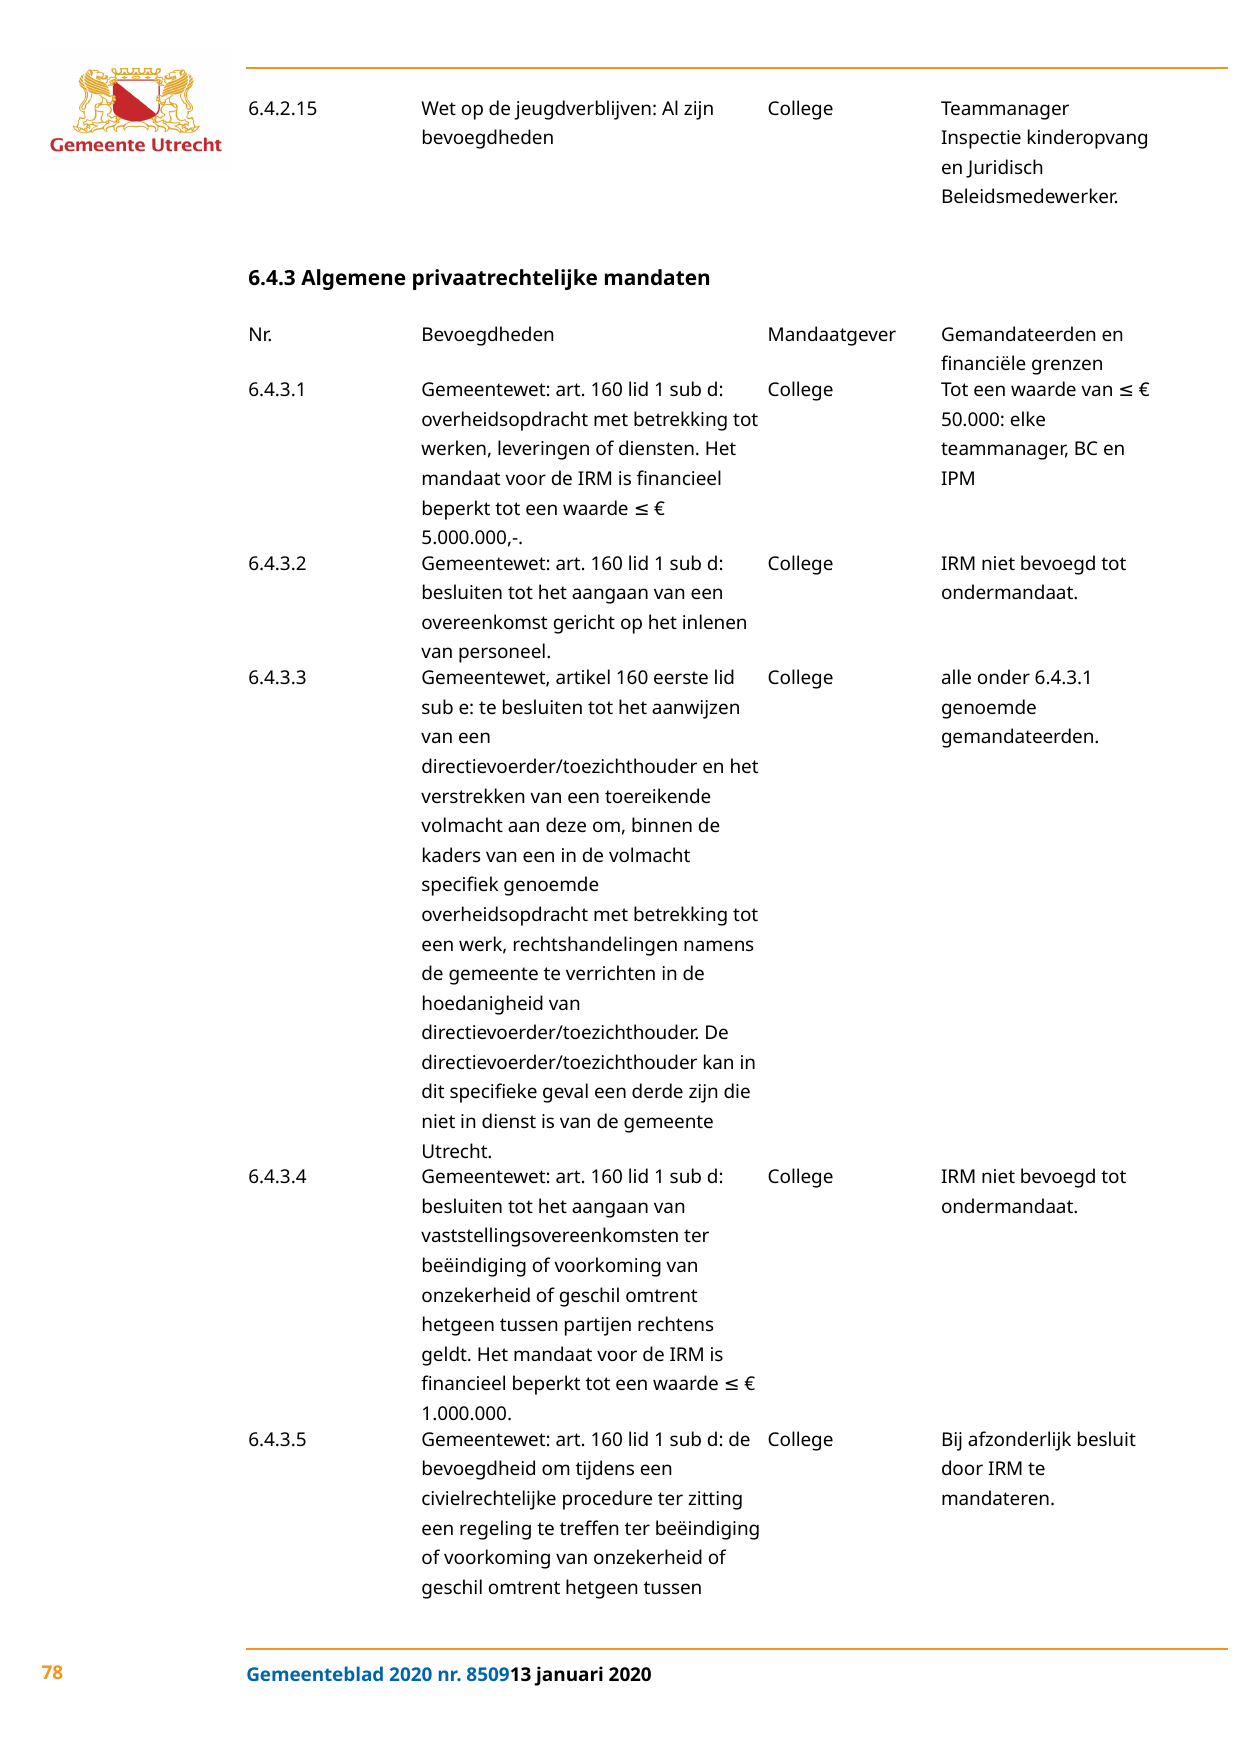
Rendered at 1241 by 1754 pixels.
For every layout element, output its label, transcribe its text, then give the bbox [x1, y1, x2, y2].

table_cell 6.4.3.5 [248, 1426, 421, 1599]
table_cell 6.4.3.1 [248, 376, 421, 550]
table_cell Gemeentewet, artikel 160 eerste lid sub e: te besluiten tot het aanwijzen van een directievoerder/toezichthouder en het verstrekken van een toereikende volmacht aan deze om, binnen de kaders van een in de volmacht specifiek genoemde overheidsopdracht met betrekking tot een werk, rechtshandelingen namens de gemeente te verrichten in de hoedanigheid van directievoerder/toezichthouder. De directievoerder/toezichthouder kan in dit specifieke geval een derde zijn die niet in dienst is van de gemeente Utrecht. [421, 665, 767, 1163]
table_cell Teammanager Inspectie kinderopvang en Juridisch Beleidsmedewerker. [941, 95, 1152, 209]
table_cell College [768, 376, 941, 550]
text 6.4.3 Algemene privaatrechtelijke mandaten [248, 263, 1152, 291]
table_header Nr. [248, 321, 421, 376]
table_cell Tot een waarde van ≤ € 50.000: elke teammanager, BC en IPM [941, 376, 1152, 550]
table_cell Wet op de jeugdverblijven: Al zijn bevoegdheden [421, 95, 767, 209]
picture [41, 47, 231, 172]
table_cell Gemeentewet: art. 160 lid 1 sub d: besluiten tot het aangaan van een overeenkomst gericht op het inlenen van personeel. [421, 550, 767, 664]
table_cell 6.4.3.3 [248, 665, 421, 1163]
table_header Gemandateerden en financiële grenzen [941, 321, 1152, 376]
table_cell Gemeentewet: art. 160 lid 1 sub d: de bevoegdheid om tijdens een civielrechtelijke procedure ter zitting een regeling te treffen ter beëindiging of voorkoming van onzekerheid of geschil omtrent hetgeen tussen [421, 1426, 767, 1599]
table_cell IRM niet bevoegd tot ondermandaat. [941, 550, 1152, 664]
table_cell alle onder 6.4.3.1 genoemde gemandateerden. [941, 665, 1152, 1163]
table_header Mandaatgever [768, 321, 941, 376]
table_cell College [768, 665, 941, 1163]
table_cell Bij afzonderlijk besluit door IRM te mandateren. [941, 1426, 1152, 1599]
table_cell 6.4.3.2 [248, 550, 421, 664]
table_header Bevoegdheden [421, 321, 767, 376]
table_cell College [768, 95, 941, 209]
table_cell College [768, 1426, 941, 1599]
table_cell College [768, 1164, 941, 1426]
table_cell 6.4.2.15 [248, 95, 421, 209]
table_cell Gemeentewet: art. 160 lid 1 sub d: besluiten tot het aangaan van vaststellingsovereenkomsten ter beëindiging of voorkoming van onzekerheid of geschil omtrent hetgeen tussen partijen rechtens geldt. Het mandaat voor de IRM is financieel beperkt tot een waarde ≤ € 1.000.000. [421, 1164, 767, 1426]
table_cell College [768, 550, 941, 664]
table_cell Gemeentewet: art. 160 lid 1 sub d: overheidsopdracht met betrekking tot werken, leveringen of diensten. Het mandaat voor de IRM is financieel beperkt tot een waarde ≤ € 5.000.000,-. [421, 376, 767, 550]
table_cell IRM niet bevoegd tot ondermandaat. [941, 1164, 1152, 1426]
table_cell 6.4.3.4 [248, 1164, 421, 1426]
